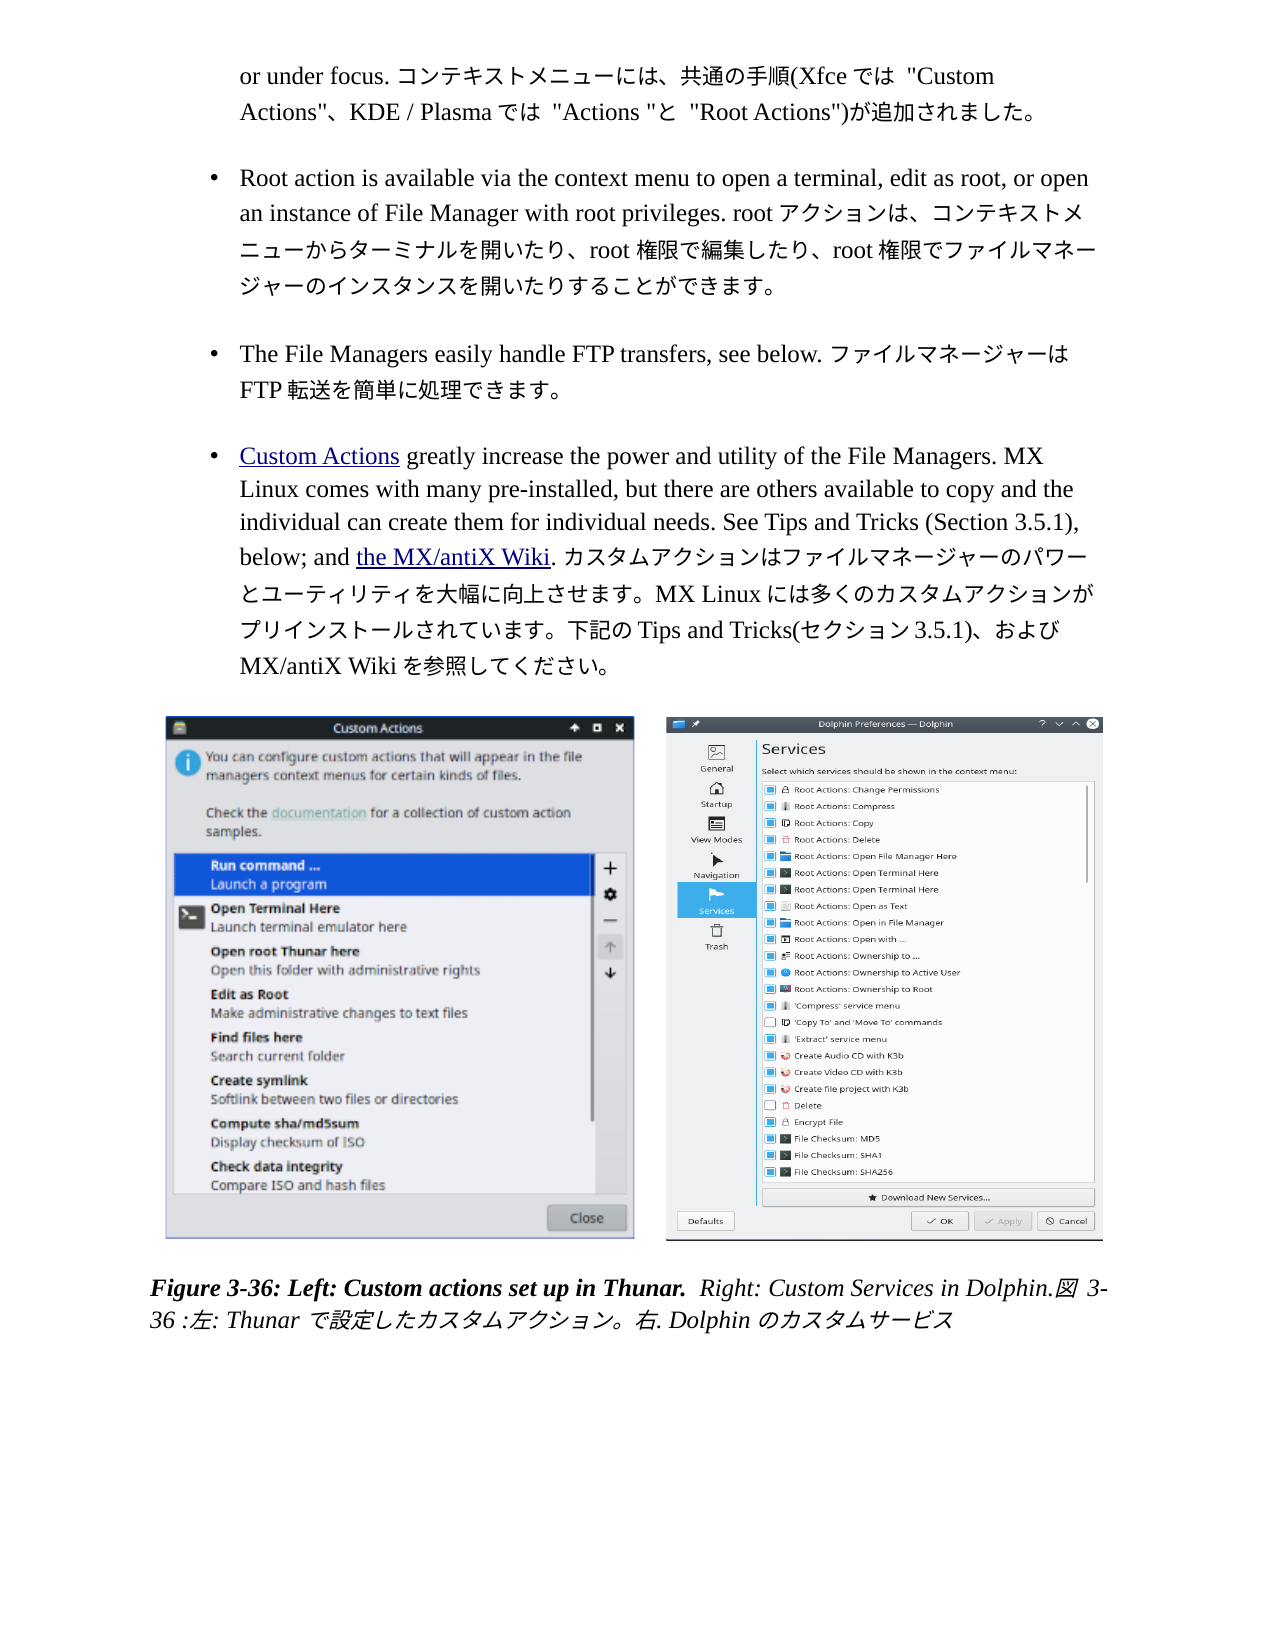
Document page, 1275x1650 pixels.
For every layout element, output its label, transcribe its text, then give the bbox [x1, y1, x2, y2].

picture [666, 717, 1103, 1241]
list Root action is available via the context menu to open a terminal, edit as root, or open an instance of File Manager with root privileges. rootアクションは、コンテキストメニューからターミナルを開いたり、root 権限で編集したり、root権限でファイルマネージャーのインスタンスを開いたりすることができます。 [210, 163, 1109, 301]
list or under focus. コンテキストメニューには、共通の手順(Xfceでは "Custom Actions"、KDE / Plasmaでは "Actions "と "Root Actions")が追加されました。 [210, 59, 1109, 127]
picture [165, 716, 635, 1239]
list Custom Actions greatly increase the power and utility of the File Managers. MX Linux comes with many pre-installed, but there are others available to copy and the individual can create them for individual needs. See Tips and Tricks (Section 3.5.1), below; and the MX/antiX Wiki. カスタムアクションはファイルマネージャーのパワーとユーティリティを大幅に向上させます。MX Linuxには多くのカスタムアクションがプリインストールされています。下記のTips and Tricks(セクション3.5.1)、およびMX/antiX Wikiを参照してください。 [210, 441, 1109, 681]
text Figure 3-36: Left: Custom actions set up in Thunar. Right: Custom Services in Dolphin.図 3-36 :左: Thunar で設定したカスタムアクション。右. Dolphin のカスタムサービス [150, 1271, 1125, 1334]
list The File Managers easily handle FTP transfers, see below. ファイルマネージャーはFTP転送を簡単に処理できます。 [210, 337, 1109, 405]
